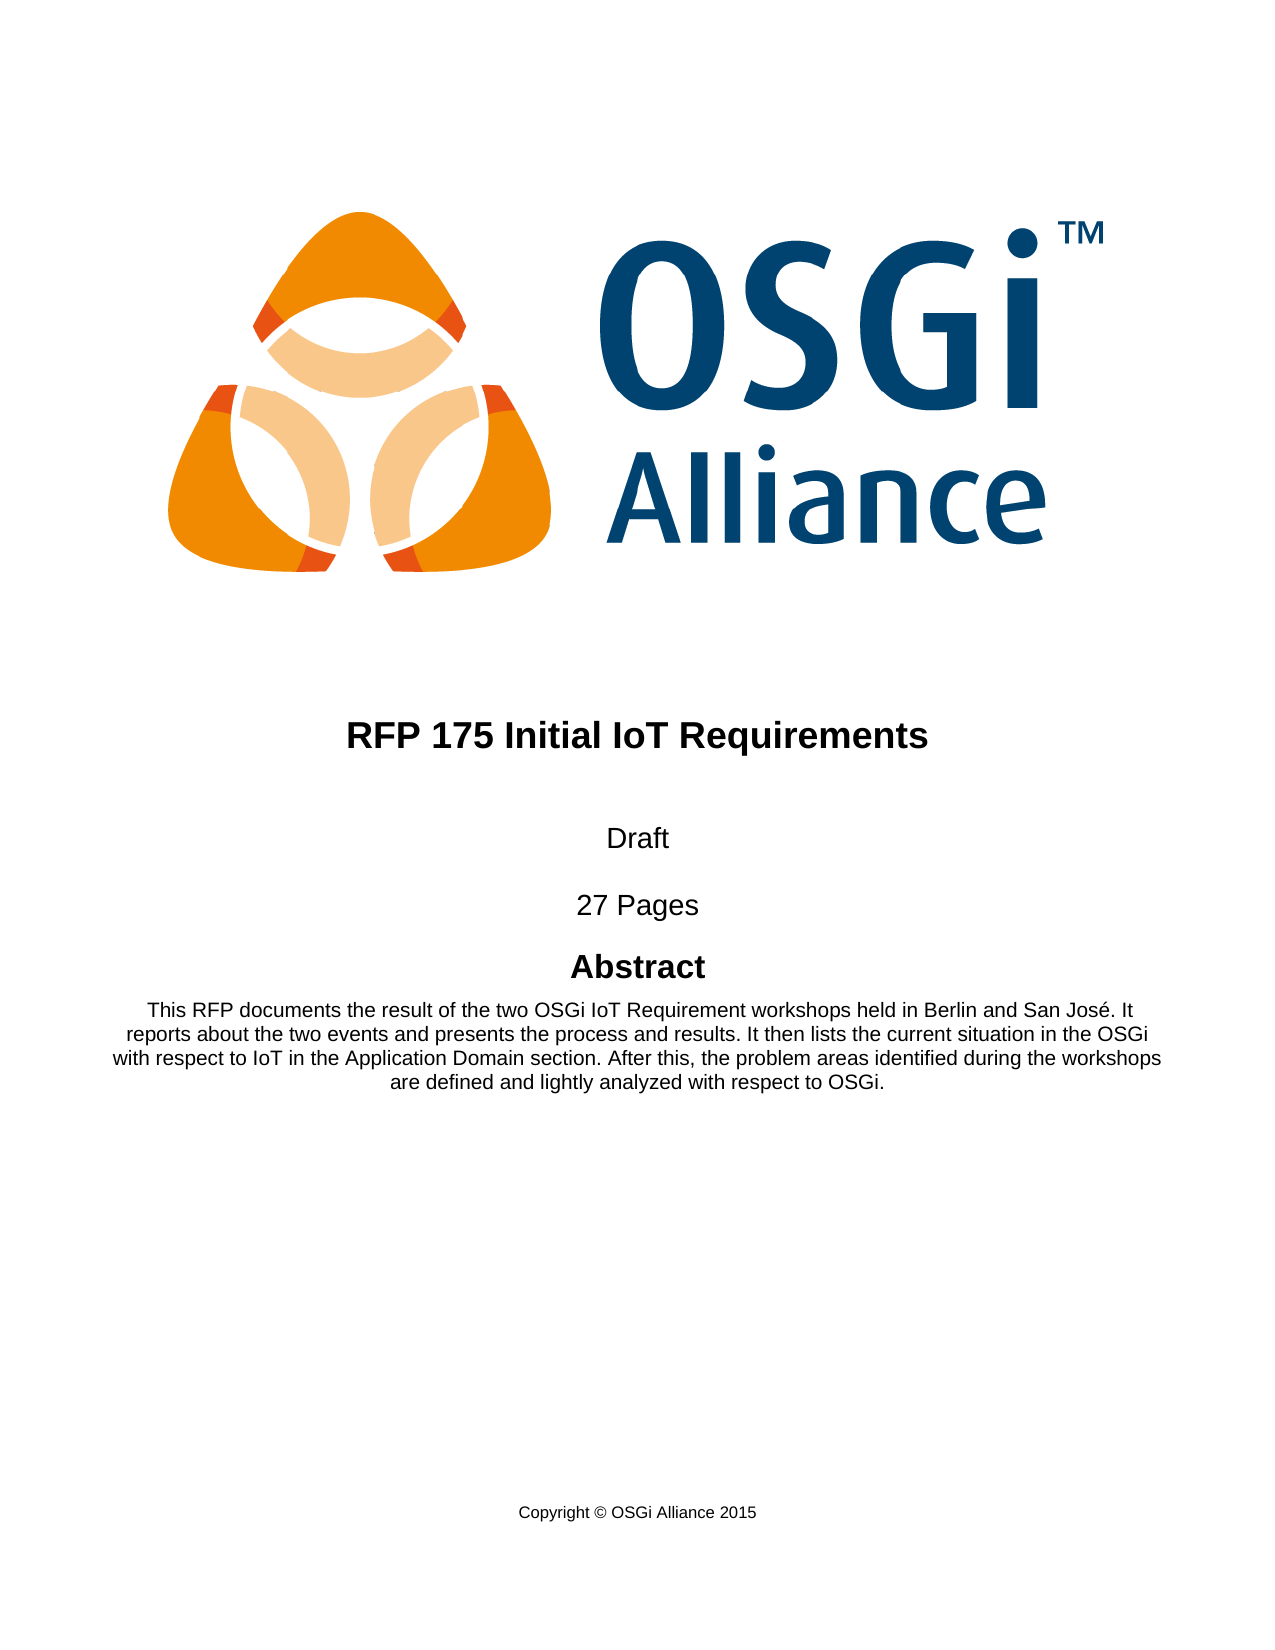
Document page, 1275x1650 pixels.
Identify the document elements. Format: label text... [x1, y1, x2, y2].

text Abstract [112, 947, 1162, 985]
text This RFP documents the result of the two OSGi IoT Requirement workshops held in Berlin and San José. It reports about the two events and presents the process and results. It then lists the current situation in the OSGi with respect to IoT in the Application Domain section. After this, the problem areas identified during the workshops are defined and lightly analyzed with respect to OSGi. [112, 998, 1162, 1094]
picture [112, 158, 1163, 626]
title Draft 27 Pages [112, 821, 1162, 922]
title RFP 175 Initial IoT Requirements [112, 714, 1162, 757]
